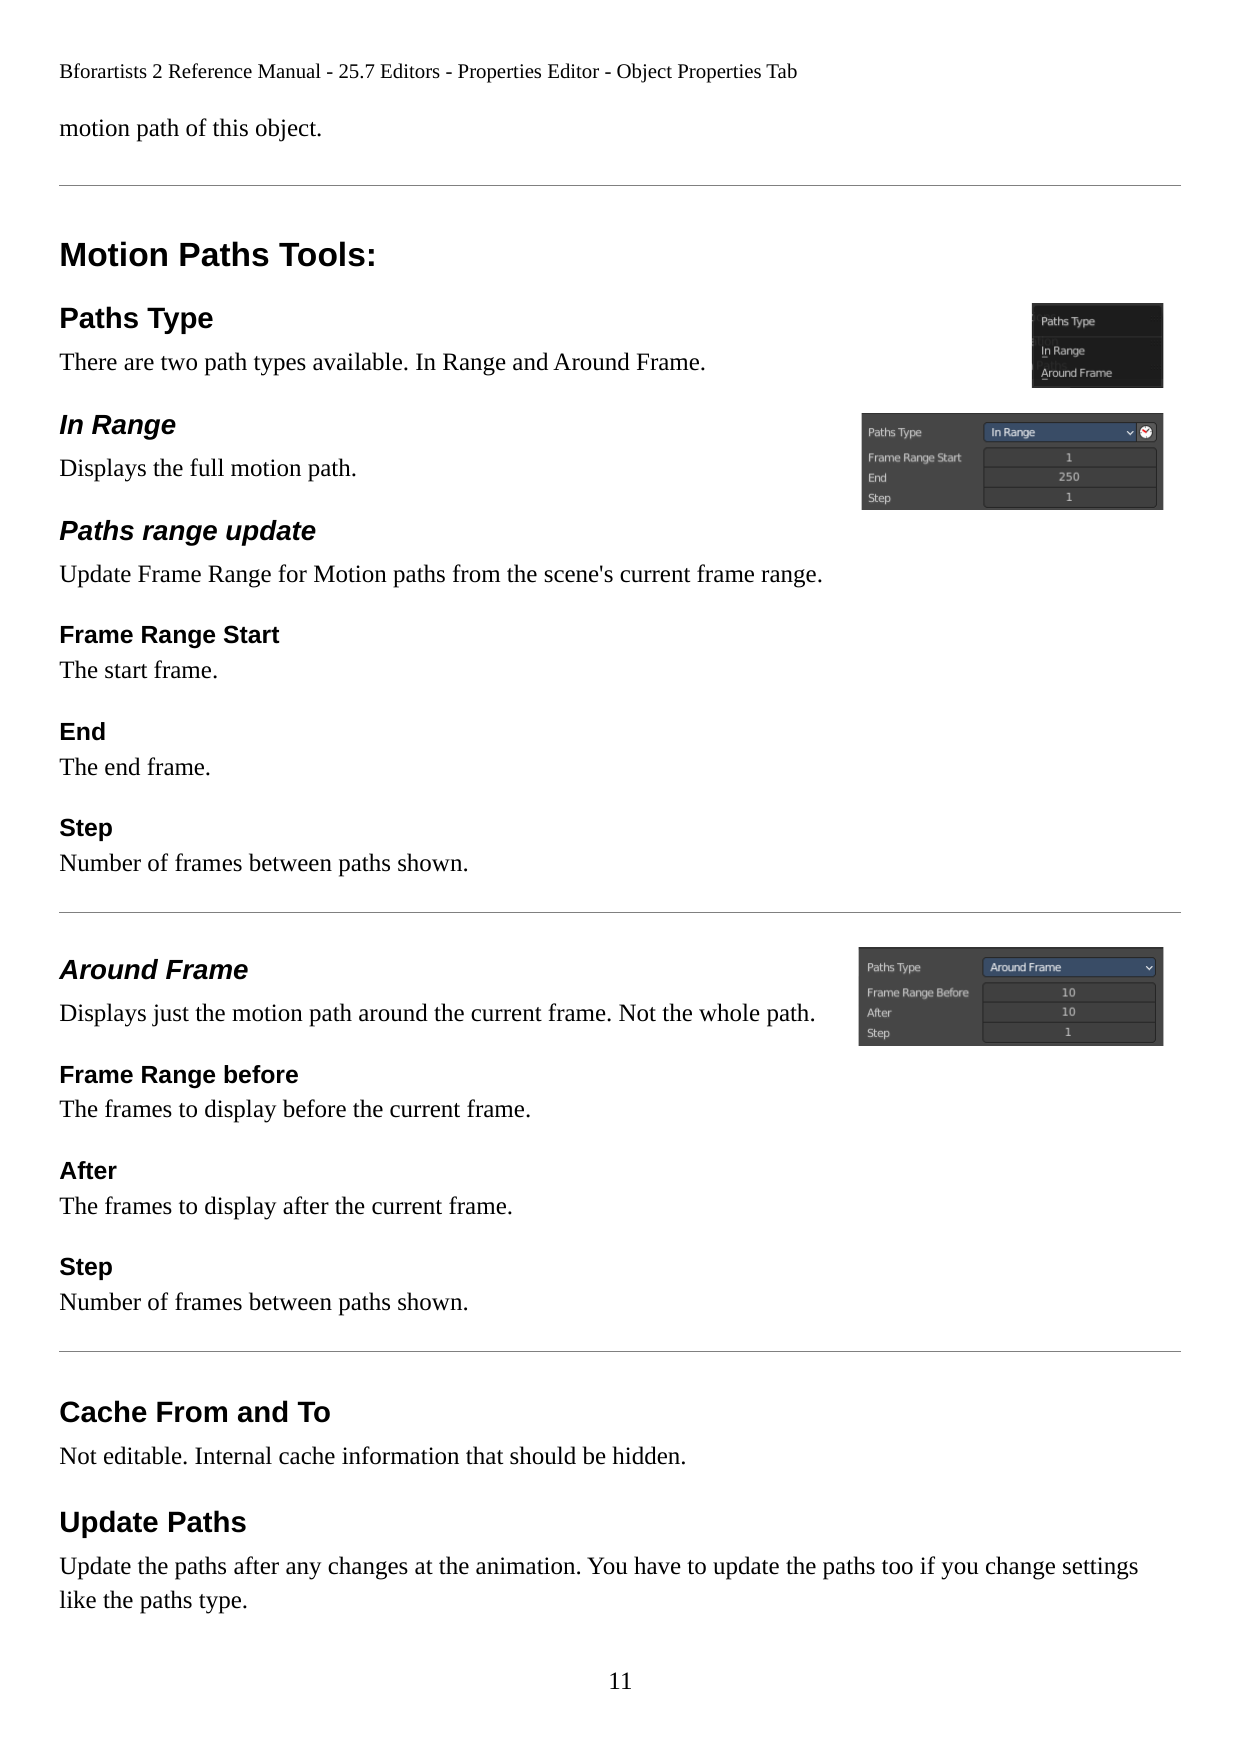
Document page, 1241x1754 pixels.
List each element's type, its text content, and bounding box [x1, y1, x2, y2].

text The end frame. [59, 752, 1181, 780]
text The start frame. [59, 655, 1181, 684]
subtitle Motion Paths Tools: [59, 235, 1181, 274]
text Number of frames between paths shown. [59, 848, 1181, 877]
subtitle Step [59, 1252, 1181, 1281]
subtitle In Range [59, 409, 1181, 441]
subtitle After [59, 1156, 1181, 1184]
subtitle Cache From and To [59, 1395, 1181, 1429]
text Update Frame Range for Motion paths from the scene's current frame range. [59, 559, 1181, 588]
subtitle Update Paths [59, 1505, 1181, 1539]
text There are two path types available. In Range and Around Frame. [59, 347, 1031, 376]
text Update the paths after any changes at the animation. You have to update the paths too if you change settings like the paths type. [59, 1551, 1181, 1614]
text The frames to display before the current frame. [59, 1094, 1181, 1123]
subtitle Around Frame [59, 954, 858, 986]
text motion path of this object. [59, 113, 1181, 141]
text Not editable. Internal cache information that should be hidden. [59, 1441, 1181, 1470]
subtitle [1164, 954, 1181, 986]
text Number of frames between paths shown. [59, 1287, 1181, 1316]
text Displays just the motion path around the current frame. Not the whole path. [59, 998, 858, 1027]
picture [858, 947, 1164, 1046]
subtitle Paths Type [59, 301, 1181, 334]
picture [1031, 303, 1164, 388]
text Displays the full motion path. [59, 453, 861, 482]
subtitle Step [59, 813, 1181, 842]
subtitle Paths range update [59, 514, 1181, 546]
subtitle Frame Range Start [59, 621, 1181, 649]
subtitle End [59, 717, 1181, 745]
subtitle Frame Range before [59, 1060, 1181, 1088]
text The frames to display after the current frame. [59, 1191, 1181, 1219]
picture [861, 413, 1164, 510]
